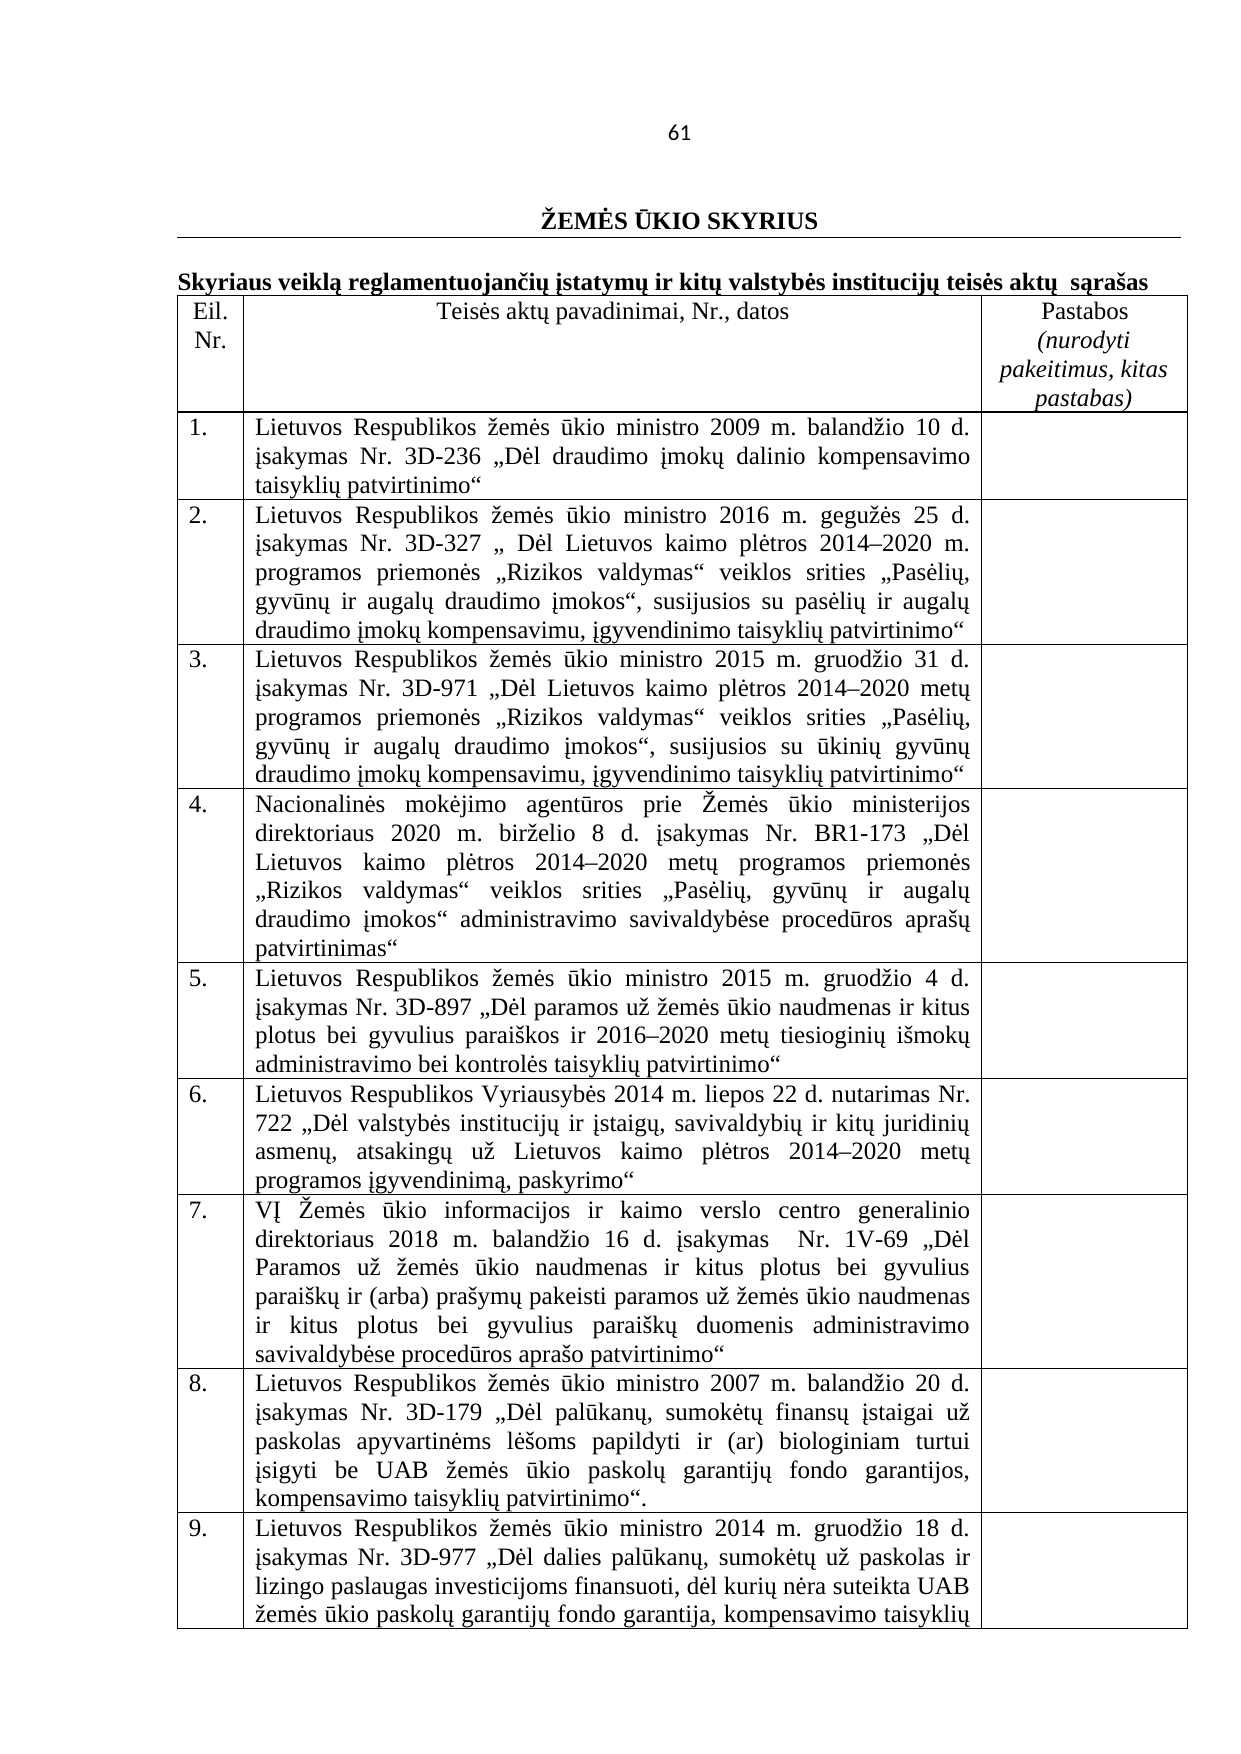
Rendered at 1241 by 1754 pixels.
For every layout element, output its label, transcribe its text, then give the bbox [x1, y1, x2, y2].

table_cell [982, 1195, 1187, 1367]
table_cell [982, 500, 1187, 643]
table_cell 8. [178, 1369, 243, 1512]
table_header Eil. Nr. [178, 296, 243, 411]
table_header Teisės aktų pavadinimai, Nr., datos [244, 296, 981, 411]
table_cell 2. [178, 500, 243, 643]
table_cell 4. [178, 789, 243, 962]
table_cell 1. [178, 413, 243, 499]
table_cell VĮ Žemės ūkio informacijos ir kaimo verslo centro generalinio direktoriaus 2018 m. balandžio 16 d. įsakymas Nr. 1V-69 „Dėl Paramos už žemės ūkio naudmenas ir kitus plotus bei gyvulius paraiškų ir (arba) prašymų pakeisti paramos už žemės ūkio naudmenas ir kitus plotus bei gyvulius paraiškų duomenis administravimo savivaldybėse procedūros aprašo patvirtinimo“ [244, 1195, 981, 1367]
table_cell Lietuvos Respublikos Vyriausybės 2014 m. liepos 22 d. nutarimas Nr. 722 „Dėl valstybės institucijų ir įstaigų, savivaldybių ir kitų juridinių asmenų, atsakingų už Lietuvos kaimo plėtros 2014–2020 metų programos įgyvendinimą, paskyrimo“ [244, 1079, 981, 1194]
table_cell 7. [178, 1195, 243, 1367]
text ŽEMĖS ŪKIO SKYRIUS [177, 206, 1181, 237]
table_header Pastabos (nurodyti pakeitimus, kitas pastabas) [982, 296, 1187, 411]
text Skyriaus veiklą reglamentuojančių įstatymų ir kitų valstybės institucijų teisės aktų sąrašas [177, 267, 1181, 295]
table_cell Lietuvos Respublikos žemės ūkio ministro 2009 m. balandžio 10 d. įsakymas Nr. 3D-236 „Dėl draudimo įmokų dalinio kompensavimo taisyklių patvirtinimo“ [244, 413, 981, 499]
table_cell Lietuvos Respublikos žemės ūkio ministro 2015 m. gruodžio 4 d. įsakymas Nr. 3D-897 „Dėl paramos už žemės ūkio naudmenas ir kitus plotus bei gyvulius paraiškos ir 2016–2020 metų tiesioginių išmokų administravimo bei kontrolės taisyklių patvirtinimo“ [244, 963, 981, 1078]
table_cell 6. [178, 1079, 243, 1194]
table_cell Lietuvos Respublikos žemės ūkio ministro 2014 m. gruodžio 18 d. įsakymas Nr. 3D-977 „Dėl dalies palūkanų, sumokėtų už paskolas ir lizingo paslaugas investicijoms finansuoti, dėl kurių nėra suteikta UAB žemės ūkio paskolų garantijų fondo garantija, kompensavimo taisyklių [244, 1513, 981, 1628]
table_cell [982, 645, 1187, 788]
table_cell [982, 1513, 1187, 1628]
table_cell Lietuvos Respublikos žemės ūkio ministro 2007 m. balandžio 20 d. įsakymas Nr. 3D-179 „Dėl palūkanų, sumokėtų finansų įstaigai už paskolas apyvartinėms lėšoms papildyti ir (ar) biologiniam turtui įsigyti be UAB žemės ūkio paskolų garantijų fondo garantijos, kompensavimo taisyklių patvirtinimo“. [244, 1369, 981, 1512]
table_cell 3. [178, 645, 243, 788]
table_cell [982, 963, 1187, 1078]
table_cell [982, 413, 1187, 499]
table_cell 9. [178, 1513, 243, 1628]
table_cell [982, 789, 1187, 962]
table_cell [982, 1079, 1187, 1194]
table_cell Nacionalinės mokėjimo agentūros prie Žemės ūkio ministerijos direktoriaus 2020 m. birželio 8 d. įsakymas Nr. BR1-173 „Dėl Lietuvos kaimo plėtros 2014–2020 metų programos priemonės „Rizikos valdymas“ veiklos srities „Pasėlių, gyvūnų ir augalų draudimo įmokos“ administravimo savivaldybėse procedūros aprašų patvirtinimas“ [244, 789, 981, 962]
table_cell 5. [178, 963, 243, 1078]
table_cell Lietuvos Respublikos žemės ūkio ministro 2016 m. gegužės 25 d. įsakymas Nr. 3D-327 „ Dėl Lietuvos kaimo plėtros 2014–2020 m. programos priemonės „Rizikos valdymas“ veiklos srities „Pasėlių, gyvūnų ir augalų draudimo įmokos“, susijusios su pasėlių ir augalų draudimo įmokų kompensavimu, įgyvendinimo taisyklių patvirtinimo“ [244, 500, 981, 643]
table_cell Lietuvos Respublikos žemės ūkio ministro 2015 m. gruodžio 31 d. įsakymas Nr. 3D-971 „Dėl Lietuvos kaimo plėtros 2014–2020 metų programos priemonės „rizikos valdymas“ veiklos srities „Pasėlių, gyvūnų ir augalų draudimo įmokos“, susijusios su ūkinių gyvūnų draudimo įmokų kompensavimu, įgyvendinimo taisyklių patvirtinimo“ [244, 645, 981, 788]
table_cell [982, 1369, 1187, 1512]
